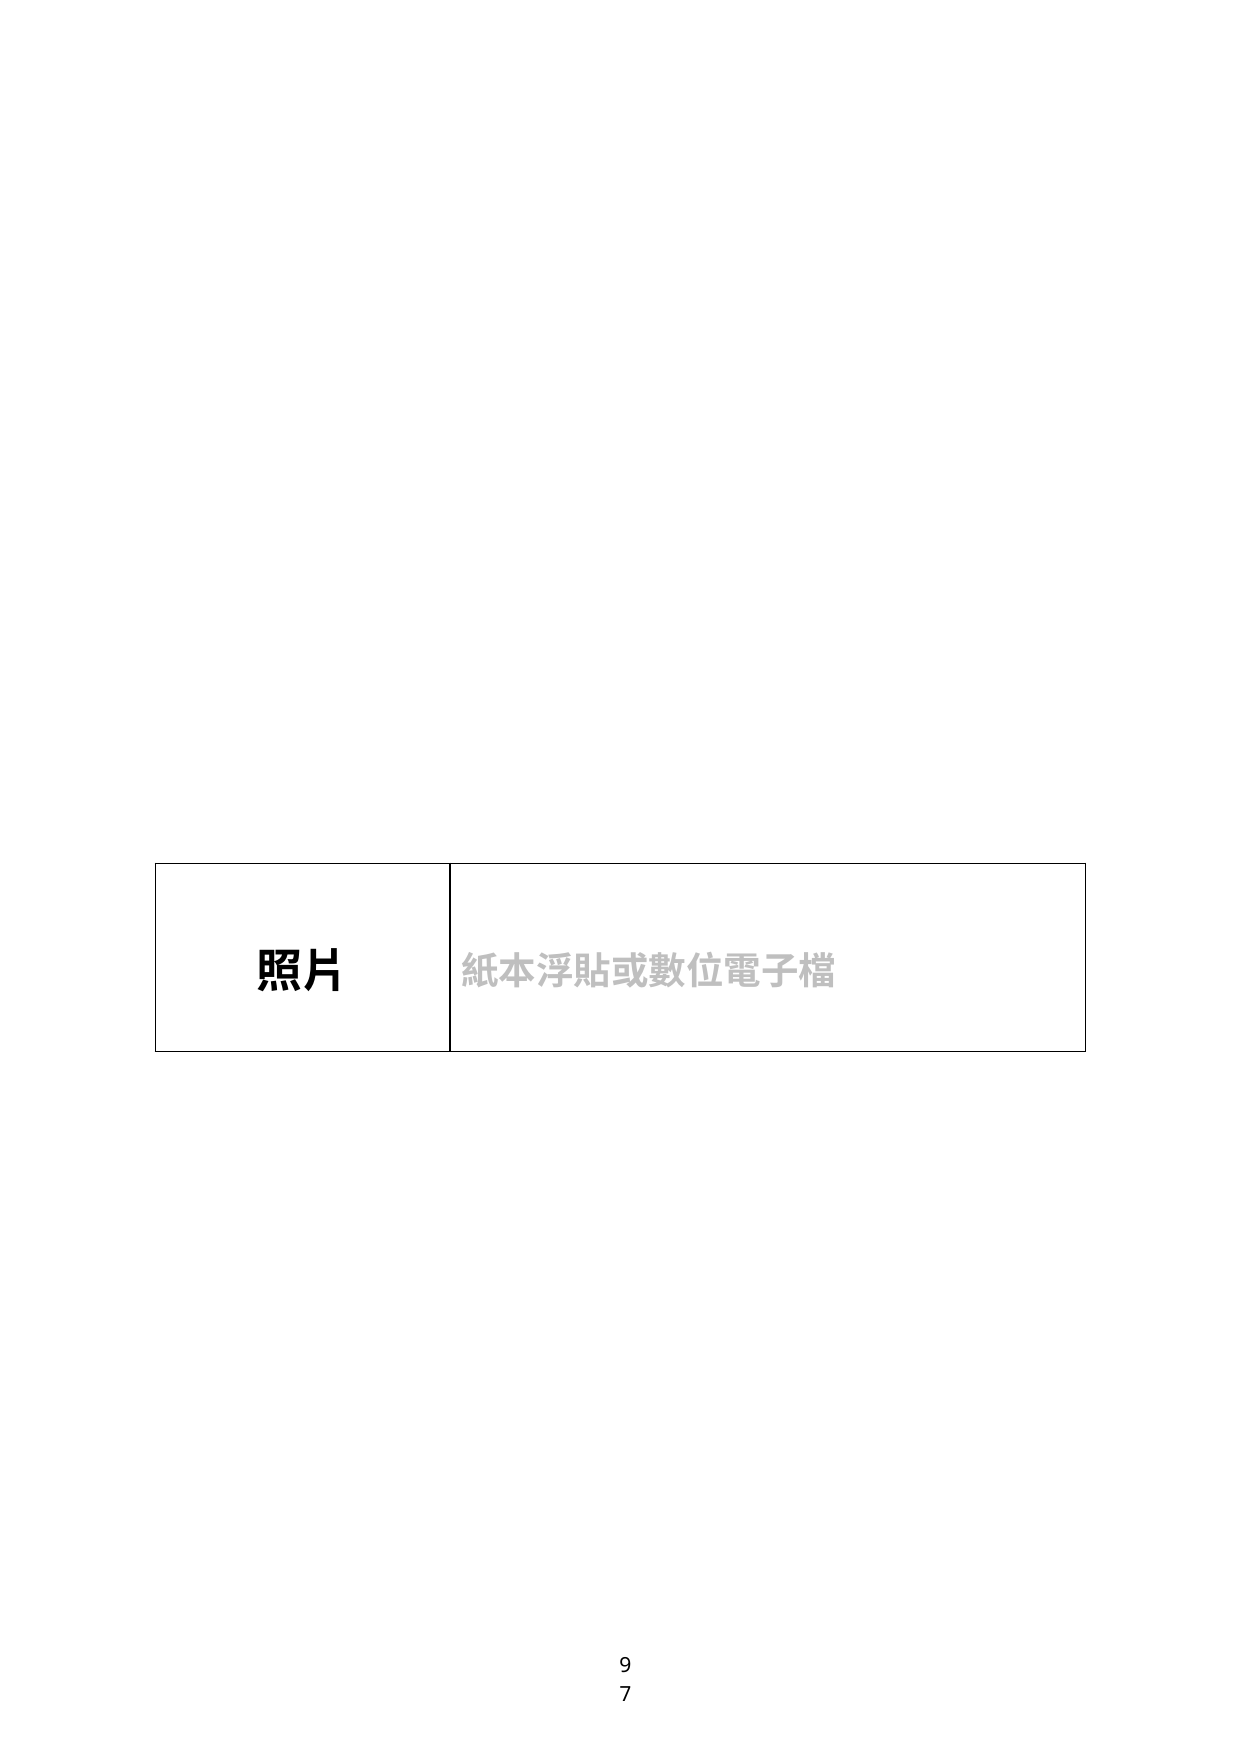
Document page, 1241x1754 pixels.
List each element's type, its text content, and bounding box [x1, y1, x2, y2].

table_header 紙本浮貼或數位電子檔 [451, 864, 1085, 1051]
table_header 照片 [156, 864, 449, 1051]
